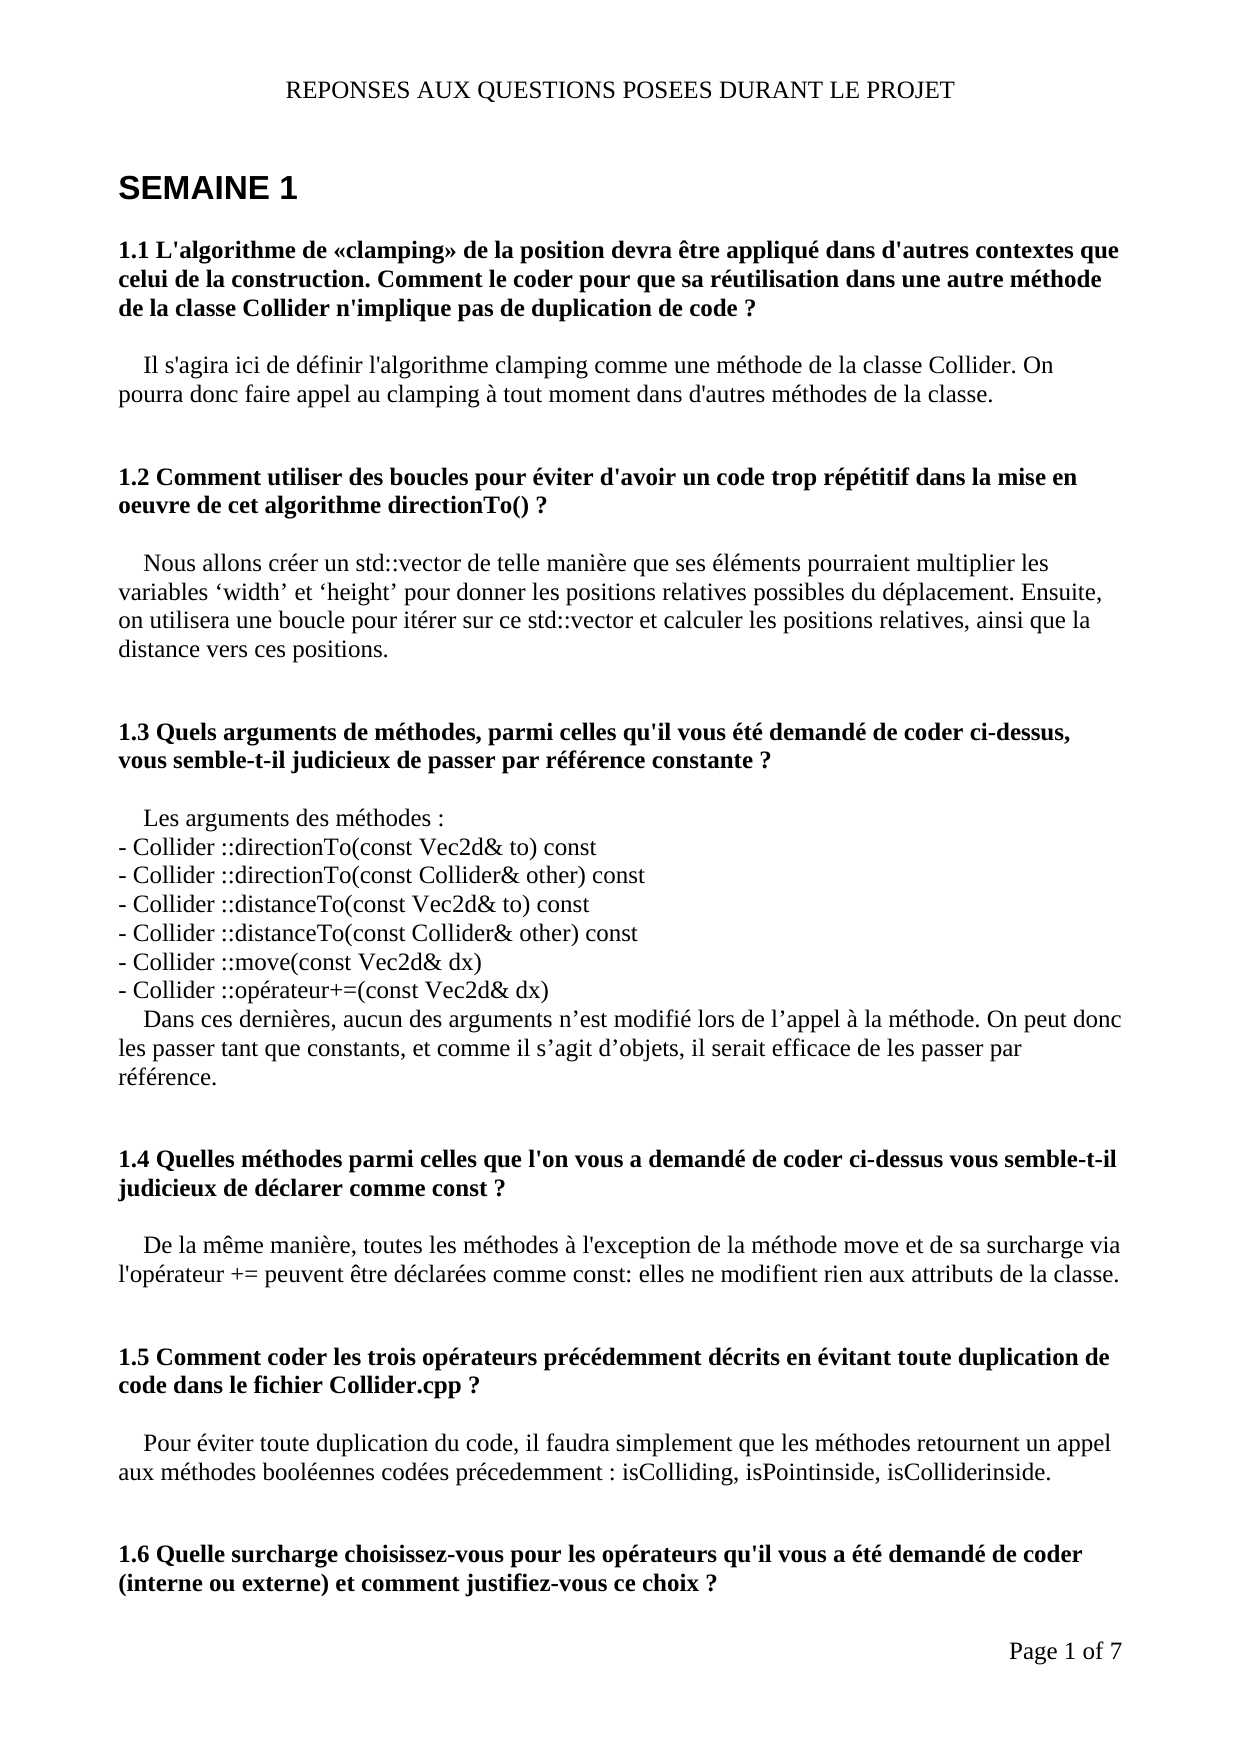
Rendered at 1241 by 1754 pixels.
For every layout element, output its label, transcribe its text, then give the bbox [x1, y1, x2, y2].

text 1.5 Comment coder les trois opérateurs précédemment décrits en évitant toute duplication de code dans le fichier Collider.cpp ? [118, 1342, 1122, 1399]
text 1.2 Comment utiliser des boucles pour éviter d'avoir un code trop répétitif dans la mise en oeuvre de cet algorithme directionTo() ? [118, 462, 1122, 519]
text - Collider ::move(const Vec2d& dx) [118, 947, 1122, 975]
text - Collider ::directionTo(const Collider& other) const [118, 860, 1122, 889]
text De la même manière, toutes les méthodes à l'exception de la méthode move et de sa surcharge via l'opérateur += peuvent être déclarées comme const: elles ne modifient rien aux attributs de la classe. [118, 1230, 1122, 1288]
text - Collider ::distanceTo(const Vec2d& to) const [118, 889, 1122, 918]
text 1.3 Quels arguments de méthodes, parmi celles qu'il vous été demandé de coder ci-dessus, vous semble-t-il judicieux de passer par référence constante ? [118, 717, 1122, 774]
text Les arguments des méthodes : [118, 803, 1122, 832]
subtitle SEMAINE 1 [118, 168, 1122, 207]
text Il s'agira ici de définir l'algorithme clamping comme une méthode de la classe Collider. On pourra donc faire appel au clamping à tout moment dans d'autres méthodes de la classe. [118, 350, 1122, 408]
text Nous allons créer un std::vector de telle manière que ses éléments pourraient multiplier les variables ‘width’ et ‘height’ pour donner les positions relatives possibles du déplacement. Ensuite, on utilisera une boucle pour itérer sur ce std::vector et calculer les positions relatives, ainsi que la distance vers ces positions. [118, 548, 1122, 663]
text - Collider ::directionTo(const Vec2d& to) const [118, 832, 1122, 860]
text 1.6 Quelle surcharge choisissez-vous pour les opérateurs qu'il vous a été demandé de coder (interne ou externe) et comment justifiez-vous ce choix ? [118, 1539, 1122, 1597]
text Dans ces dernières, aucun des arguments n’est modifié lors de l’appel à la méthode. On peut donc les passer tant que constants, et comme il s’agit d’objets, il serait efficace de les passer par référence. [118, 1004, 1122, 1090]
text - Collider ::distanceTo(const Collider& other) const [118, 918, 1122, 947]
text - Collider ::opérateur+=(const Vec2d& dx) [118, 975, 1122, 1004]
text 1.1 L'algorithme de «clamping» de la position devra être appliqué dans d'autres contextes que celui de la construction. Comment le coder pour que sa réutilisation dans une autre méthode de la classe Collider n'implique pas de duplication de code ? [118, 235, 1122, 322]
text Pour éviter toute duplication du code, il faudra simplement que les méthodes retournent un appel aux méthodes booléennes codées précedemment : isColliding, isPointinside, isColliderinside. [118, 1428, 1122, 1485]
text 1.4 Quelles méthodes parmi celles que l'on vous a demandé de coder ci-dessus vous semble-t-il judicieux de déclarer comme const ? [118, 1144, 1122, 1202]
